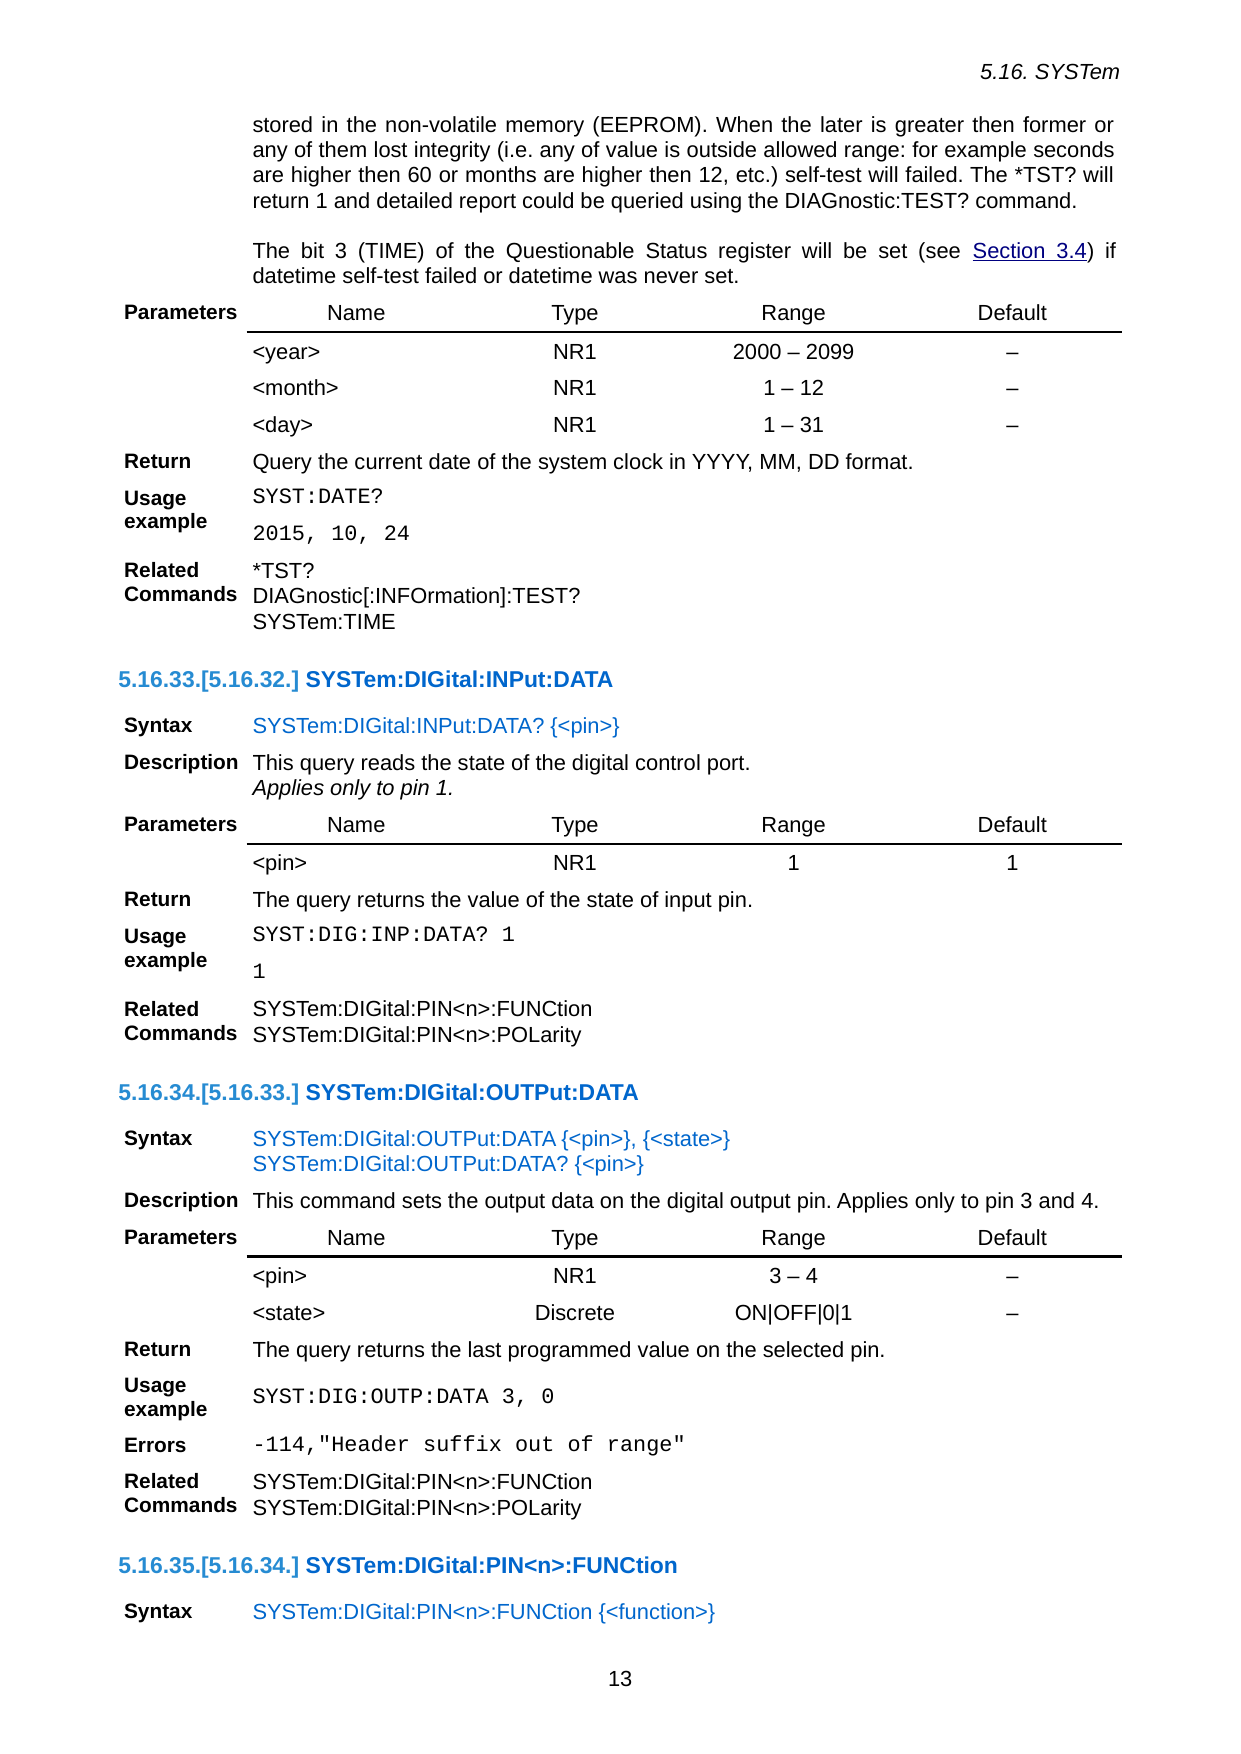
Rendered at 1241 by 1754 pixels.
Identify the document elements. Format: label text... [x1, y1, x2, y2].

table_header Syntax [118, 1593, 247, 1630]
table_cell *TST? DIAGnostic[:INFOrmation]:TEST? SYSTem:TIME [247, 553, 1122, 639]
table_cell Name [247, 1219, 465, 1255]
table_cell – [903, 1258, 1122, 1294]
table_cell <state> [247, 1294, 465, 1331]
table_cell This query reads the state of the digital control port. Applies only to pin 1. [247, 744, 1122, 806]
table_cell Name [247, 294, 465, 331]
table_cell – [903, 1294, 1122, 1331]
table_cell Type [465, 294, 684, 331]
table_cell [118, 1294, 247, 1331]
table_cell 1 [903, 845, 1122, 881]
table_cell Return [118, 443, 247, 479]
table_cell SYST:DIG:INP:DATA? 1 1 [247, 918, 1122, 991]
table_cell [118, 106, 247, 294]
table_header SYSTem:DIGital:OUTPut:DATA {<pin>}, {<state>} SYSTem:DIGital:OUTPut:DATA? {<pin>} [247, 1120, 1122, 1182]
table_cell 1 – 31 [684, 406, 903, 443]
table_cell 1 – 12 [684, 370, 903, 406]
table_header Syntax [118, 1120, 247, 1182]
table_cell Range [684, 1219, 903, 1255]
table_cell Query the current date of the system clock in YYYY, MM, DD format. [247, 443, 1122, 479]
table_cell Return [118, 881, 247, 918]
subtitle SYSTem:DIGital:OUTPut:DATA [118, 1079, 1122, 1105]
table_cell Description [118, 744, 247, 806]
table_cell Range [684, 806, 903, 842]
table_cell 3 – 4 [684, 1258, 903, 1294]
table_cell Parameters [118, 806, 247, 881]
table_cell Related Commands [118, 553, 247, 639]
table_cell – [903, 406, 1122, 443]
table_cell SYSTem:DIGital:PIN<n>:FUNCtion SYSTem:DIGital:PIN<n>:POLarity [247, 1464, 1122, 1525]
table_cell <year> [247, 333, 465, 369]
table_cell Usage example [118, 1368, 247, 1427]
table_cell NR1 [465, 845, 684, 881]
table_cell NR1 [465, 406, 684, 443]
table_cell Default [903, 1219, 1122, 1255]
table_cell The query returns the last programmed value on the selected pin. [247, 1331, 1122, 1367]
table_cell This command sets the output data on the digital output pin. Applies only to pin 3 and 4. [247, 1182, 1122, 1219]
table_cell <pin> [247, 1258, 465, 1294]
table_cell Parameters [118, 294, 247, 443]
table_cell Discrete [465, 1294, 684, 1331]
table_cell Default [903, 806, 1122, 842]
table_cell NR1 [465, 370, 684, 406]
table_cell Return [118, 1331, 247, 1367]
table_cell Default [903, 294, 1122, 331]
table_cell 1 [684, 845, 903, 881]
table_cell Type [465, 1219, 684, 1255]
subtitle SYSTem:DIGital:INPut:DATA [118, 666, 1122, 692]
table_cell – [903, 333, 1122, 369]
table_cell <day> [247, 406, 465, 443]
table_cell Type [465, 806, 684, 842]
table_cell Usage example [118, 918, 247, 991]
table_cell The query returns the value of the state of input pin. [247, 881, 1122, 918]
table_cell SYST:DATE? 2015, 10, 24 [247, 480, 1122, 552]
table_cell SYST:DIG:OUTP:DATA 3, 0 [247, 1368, 1122, 1427]
table_cell Errors [118, 1427, 247, 1463]
table_header SYSTem:DIGital:INPut:DATA? {<pin>} [247, 707, 1122, 744]
table_cell Name [247, 806, 465, 842]
table_cell Usage example [118, 480, 247, 552]
table_cell Parameters [118, 1219, 247, 1294]
table_cell NR1 [465, 333, 684, 369]
table_cell stored in the non-volatile memory (EEPROM). When the later is greater then former or any of them lost integrity (i.e. any of value is outside allowed range: for example seconds are higher then 60 or months are higher then 12, etc.) self-test will failed. The *TST? will return 1 and detailed report could be queried using the DIAGnostic:TEST? command. The bit 3 (TIME) of the Questionable Status register will be set (see Section 3.4) if datetime self-test failed or datetime was never set. [247, 106, 1122, 294]
table_cell SYSTem:DIGital:PIN<n>:FUNCtion SYSTem:DIGital:PIN<n>:POLarity [247, 991, 1122, 1052]
table_header Syntax [118, 707, 247, 744]
table_cell <pin> [247, 845, 465, 881]
table_cell <month> [247, 370, 465, 406]
table_cell Description [118, 1182, 247, 1219]
table_cell 2000 – 2099 [684, 333, 903, 369]
table_cell Related Commands [118, 991, 247, 1052]
table_cell ON|OFF|0|1 [684, 1294, 903, 1331]
table_header SYSTem:DIGital:PIN<n>:FUNCtion {<function>} [247, 1593, 1122, 1630]
table_cell -114,"Header suffix out of range" [247, 1427, 1122, 1463]
table_cell Related Commands [118, 1464, 247, 1525]
table_cell NR1 [465, 1258, 684, 1294]
table_cell – [903, 370, 1122, 406]
table_cell Range [684, 294, 903, 331]
subtitle SYSTem:DIGital:PIN<n>:FUNCtion [118, 1552, 1122, 1578]
